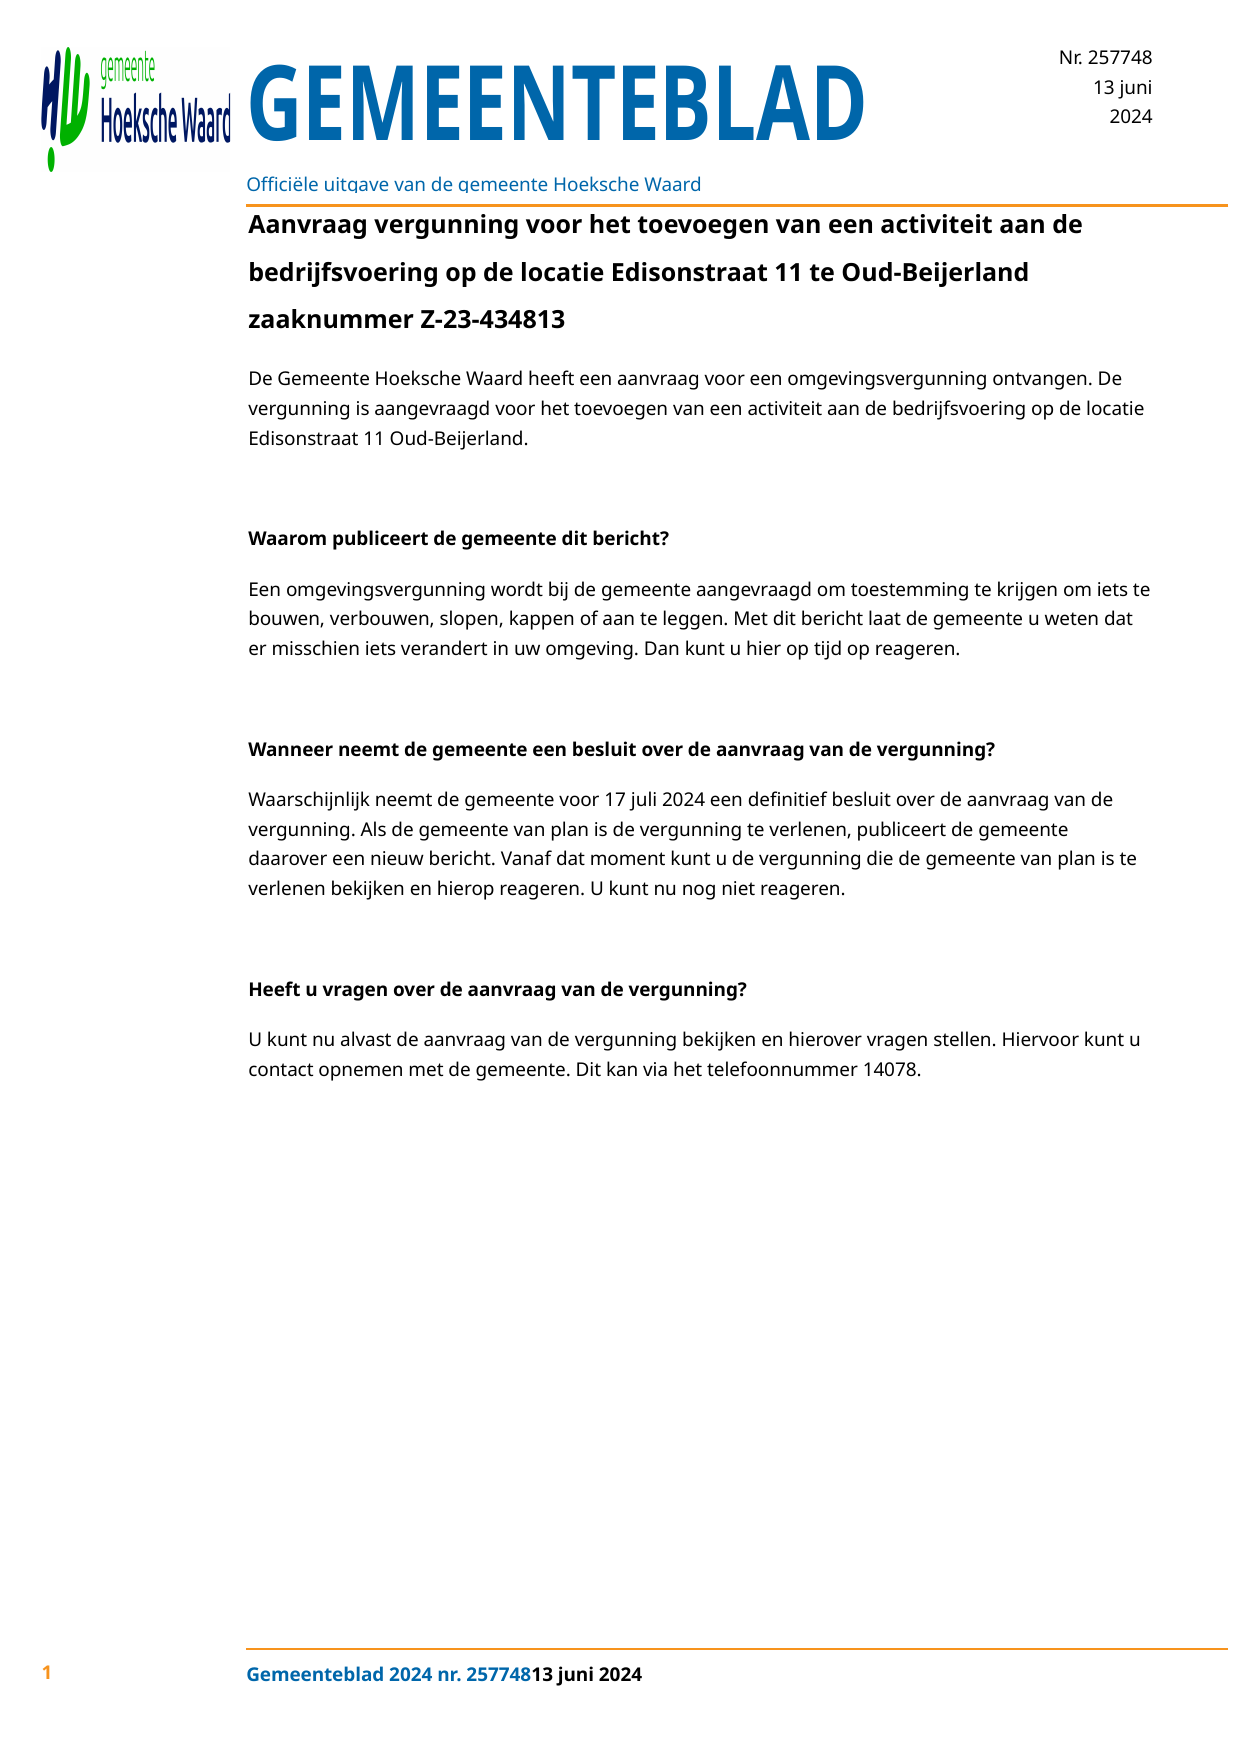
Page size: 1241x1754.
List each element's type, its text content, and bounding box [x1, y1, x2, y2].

text U kunt nu alvast de aanvraag van de vergunning bekijken en hierover vragen stellen. Hiervoor kunt u contact opnemen met de gemeente. Dit kan via het telefoonnummer 14078. [248, 1026, 1152, 1082]
text Waarschijnlijk neemt de gemeente voor 17 juli 2024 een definitief besluit over de aanvraag van de vergunning. Als de gemeente van plan is de vergunning te verlenen, publiceert de gemeente daarover een nieuw bericht. Vanaf dat moment kunt u de vergunning die de gemeente van plan is te verlenen bekijken en hierop reageren. U kunt nu nog niet reageren. [248, 786, 1152, 901]
text Een omgevingsvergunning wordt bij de gemeente aangevraagd om toestemming te krijgen om iets te bouwen, verbouwen, slopen, kappen of aan te leggen. Met dit bericht laat de gemeente u weten dat er misschien iets verandert in uw omgeving. Dan kunt u hier op tijd op reageren. [248, 576, 1152, 661]
text Wanneer neemt de gemeente een besluit over de aanvraag van de vergunning? [248, 736, 1152, 762]
text Aanvraag vergunning voor het toevoegen van een activiteit aan de bedrijfsvoering op de locatie Edisonstraat 11 te Oud-Beijerland zaaknummer Z-23-434813 [248, 207, 1152, 336]
picture [41, 47, 231, 172]
text De Gemeente Hoeksche Waard heeft een aanvraag voor een omgevingsvergunning ontvangen. De vergunning is aangevraagd voor het toevoegen van een activiteit aan de bedrijfsvoering op de locatie Edisonstraat 11 Oud-Beijerland. [248, 366, 1152, 450]
text Heeft u vragen over de aanvraag van de vergunning? [248, 976, 1152, 1002]
text Waarom publiceert de gemeente dit bericht? [248, 526, 1152, 551]
